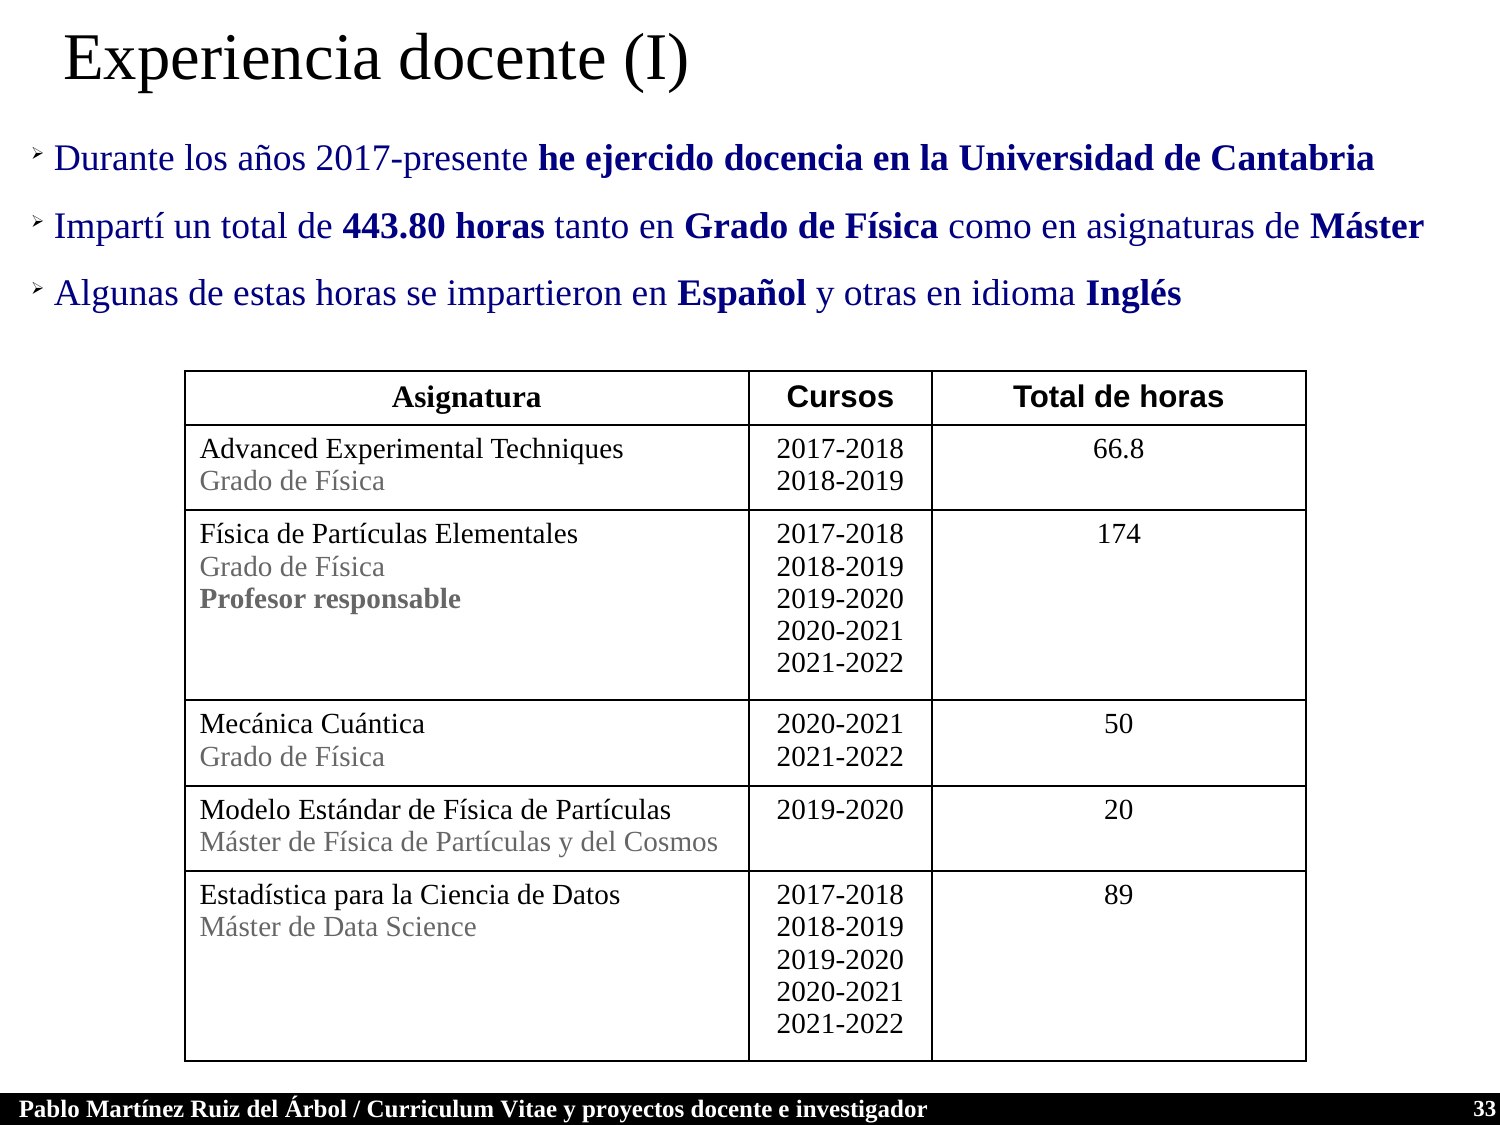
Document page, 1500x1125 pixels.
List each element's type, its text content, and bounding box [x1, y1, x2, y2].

table_header Asignatura [186, 372, 748, 424]
table_header Cursos [750, 372, 931, 424]
table_cell 66.8 [933, 426, 1305, 509]
text_box Durante los años 2017-presente he ejercido docencia en la Universidad de Cantabria Impartí un total de 443.80 horas tanto en Grado de Física como en asignaturas de Máster Algunas de estas horas se impartieron en Español y otras en idioma Inglés [11, 98, 1500, 279]
table_cell Modelo Estándar de Física de Partículas Máster de Física de Partículas y del Cosmos [186, 787, 748, 870]
table_cell 2017-2018 2018-2019 2019-2020 2020-2021 2021-2022 [750, 872, 931, 1060]
table_cell Física de Partículas Elementales Grado de Física Profesor responsable [186, 511, 748, 699]
table_cell 2020-2021 2021-2022 [750, 701, 931, 785]
table_cell 50 [933, 701, 1305, 785]
table_cell Estadística para la Ciencia de Datos Máster de Data Science [186, 872, 748, 1060]
table_cell 89 [933, 872, 1305, 1060]
table_cell 2017-2018 2018-2019 [750, 426, 931, 509]
table_cell 2019-2020 [750, 787, 931, 870]
table_header Total de horas [933, 372, 1305, 424]
text_box Experiencia docente (I) [4, 3, 751, 111]
table_cell Mecánica Cuántica Grado de Física [186, 701, 748, 785]
table_cell 20 [933, 787, 1305, 870]
table_cell Advanced Experimental Techniques Grado de Física [186, 426, 748, 509]
table_cell 174 [933, 511, 1305, 699]
table_cell 2017-2018 2018-2019 2019-2020 2020-2021 2021-2022 [750, 511, 931, 699]
